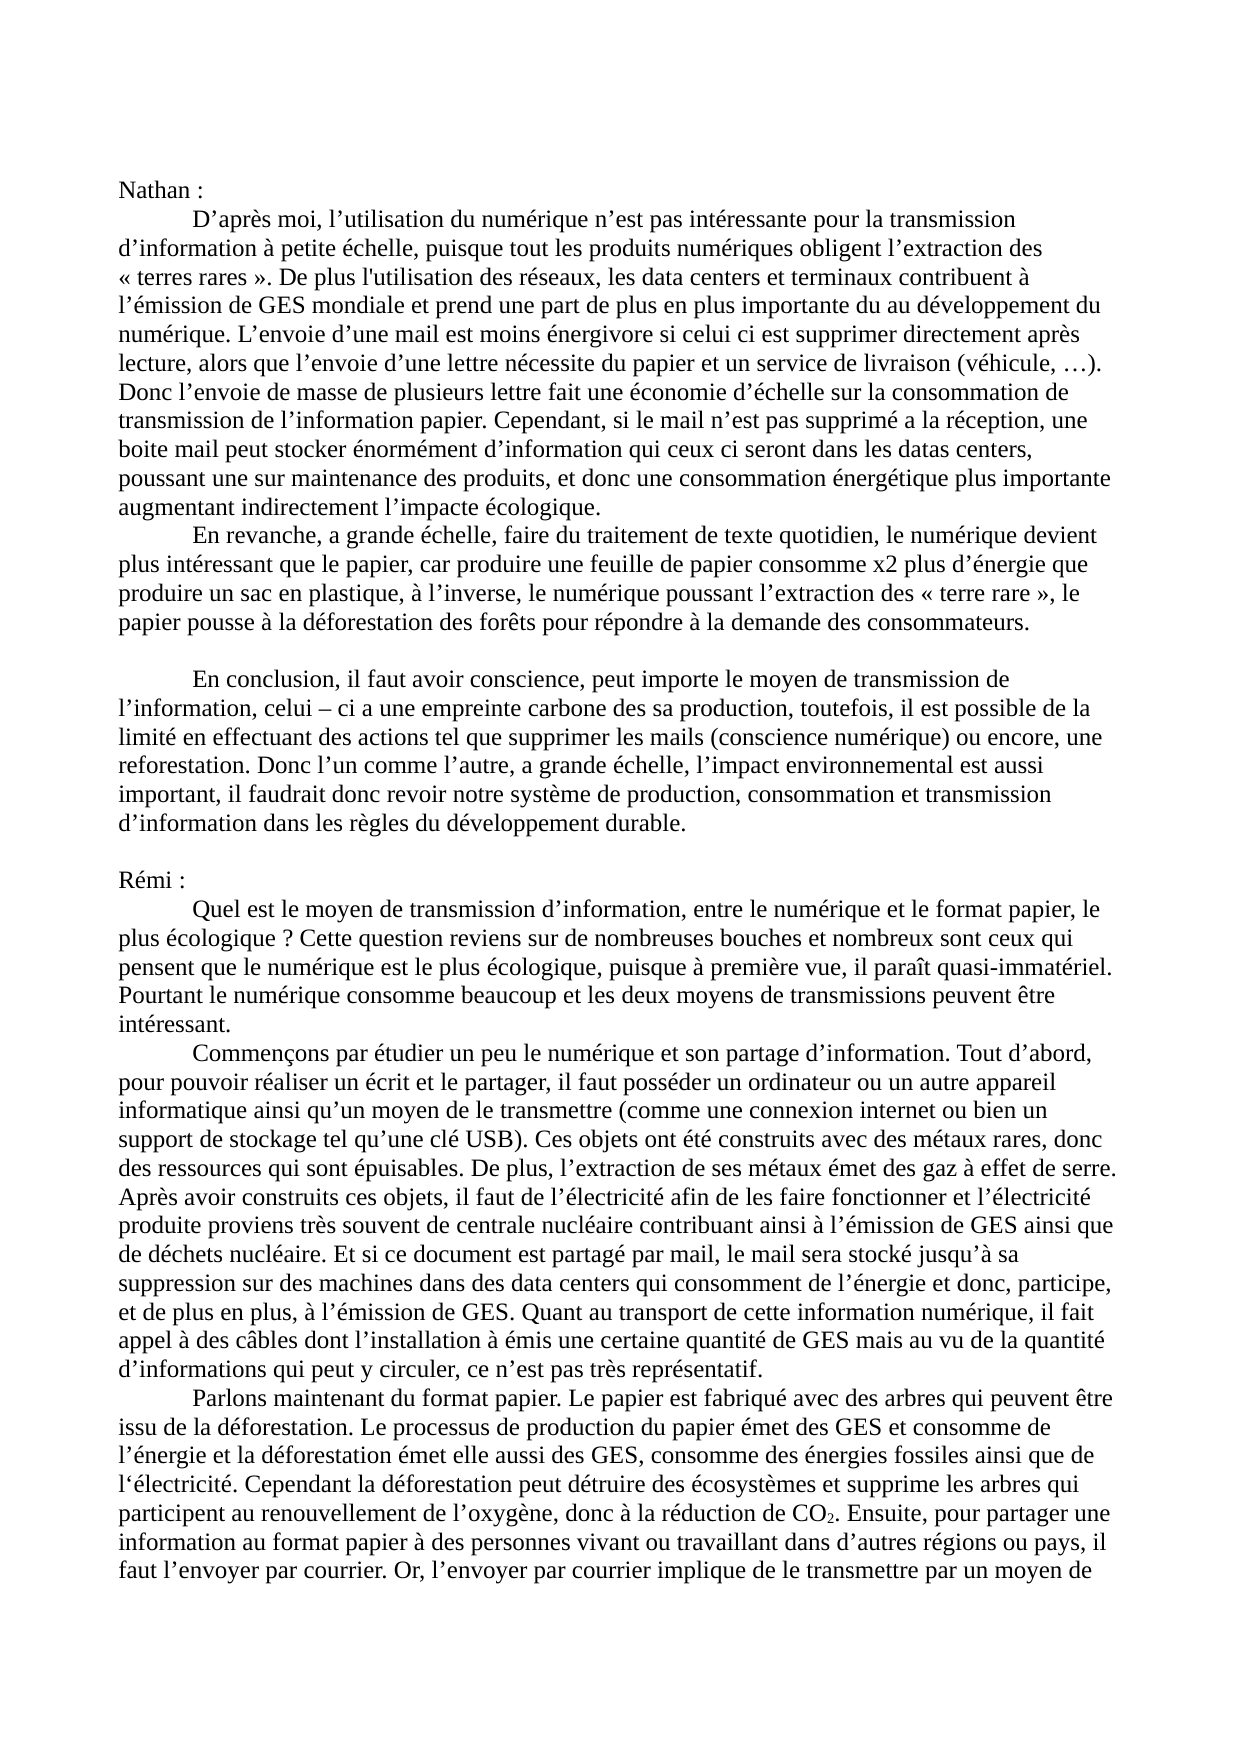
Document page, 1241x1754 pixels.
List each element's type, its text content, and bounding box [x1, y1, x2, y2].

text Parlons maintenant du format papier. Le papier est fabriqué avec des arbres qui peuvent être issu de la déforestation. Le processus de production du papier émet des GES et consomme de l’énergie et la déforestation émet elle aussi des GES, consomme des énergies fossiles ainsi que de l‘électricité. Cependant la déforestation peut détruire des écosystèmes et supprime les arbres qui participent au renouvellement de l’oxygène, donc à la réduction de CO2. Ensuite, pour partager une information au format papier à des personnes vivant ou travaillant dans d’autres régions ou pays, il faut l’envoyer par courrier. Or, l’envoyer par courrier implique de le transmettre par un moyen de [118, 1383, 1122, 1584]
text Commençons par étudier un peu le numérique et son partage d’information. Tout d’abord, pour pouvoir réaliser un écrit et le partager, il faut posséder un ordinateur ou un autre appareil informatique ainsi qu’un moyen de le transmettre (comme une connexion internet ou bien un support de stockage tel qu’une clé USB). Ces objets ont été construits avec des métaux rares, donc des ressources qui sont épuisables. De plus, l’extraction de ses métaux émet des gaz à effet de serre. Après avoir construits ces objets, il faut de l’électricité afin de les faire fonctionner et l’électricité produite proviens très souvent de centrale nucléaire contribuant ainsi à l’émission de GES ainsi que de déchets nucléaire. Et si ce document est partagé par mail, le mail sera stocké jusqu’à sa suppression sur des machines dans des data centers qui consomment de l’énergie et donc, participe, et de plus en plus, à l’émission de GES. Quant au transport de cette information numérique, il fait appel à des câbles dont l’installation à émis une certaine quantité de GES mais au vu de la quantité d’informations qui peut y circuler, ce n’est pas très représentatif. [118, 1038, 1122, 1383]
text D’après moi, l’utilisation du numérique n’est pas intéressante pour la transmission d’information à petite échelle, puisque tout les produits numériques obligent l’extraction des « terres rares ». De plus l'utilisation des réseaux, les data centers et terminaux contribuent à l’émission de GES mondiale et prend une part de plus en plus importante du au développement du numérique. L’envoie d’une mail est moins énergivore si celui ci est supprimer directement après lecture, alors que l’envoie d’une lettre nécessite du papier et un service de livraison (véhicule, …). Donc l’envoie de masse de plusieurs lettre fait une économie d’échelle sur la consommation de transmission de l’information papier. Cependant, si le mail n’est pas supprimé a la réception, une boite mail peut stocker énormément d’information qui ceux ci seront dans les datas centers, poussant une sur maintenance des produits, et donc une consommation énergétique plus importante augmentant indirectement l’impacte écologique. [118, 204, 1122, 521]
text Nathan : [118, 176, 1122, 204]
text En revanche, a grande échelle, faire du traitement de texte quotidien, le numérique devient plus intéressant que le papier, car produire une feuille de papier consomme x2 plus d’énergie que produire un sac en plastique, à l’inverse, le numérique poussant l’extraction des « terre rare », le papier pousse à la déforestation des forêts pour répondre à la demande des consommateurs. [118, 521, 1122, 636]
text En conclusion, il faut avoir conscience, peut importe le moyen de transmission de l’information, celui – ci a une empreinte carbone des sa production, toutefois, il est possible de la limité en effectuant des actions tel que supprimer les mails (conscience numérique) ou encore, une reforestation. Donc l’un comme l’autre, a grande échelle, l’impact environnemental est aussi important, il faudrait donc revoir notre système de production, consommation et transmission d’information dans les règles du développement durable. [118, 664, 1122, 837]
text Quel est le moyen de transmission d’information, entre le numérique et le format papier, le plus écologique ? Cette question reviens sur de nombreuses bouches et nombreux sont ceux qui pensent que le numérique est le plus écologique, puisque à première vue, il paraît quasi-immatériel. Pourtant le numérique consomme beaucoup et les deux moyens de transmissions peuvent être intéressant. [118, 894, 1122, 1038]
text Rémi : [118, 866, 1122, 894]
